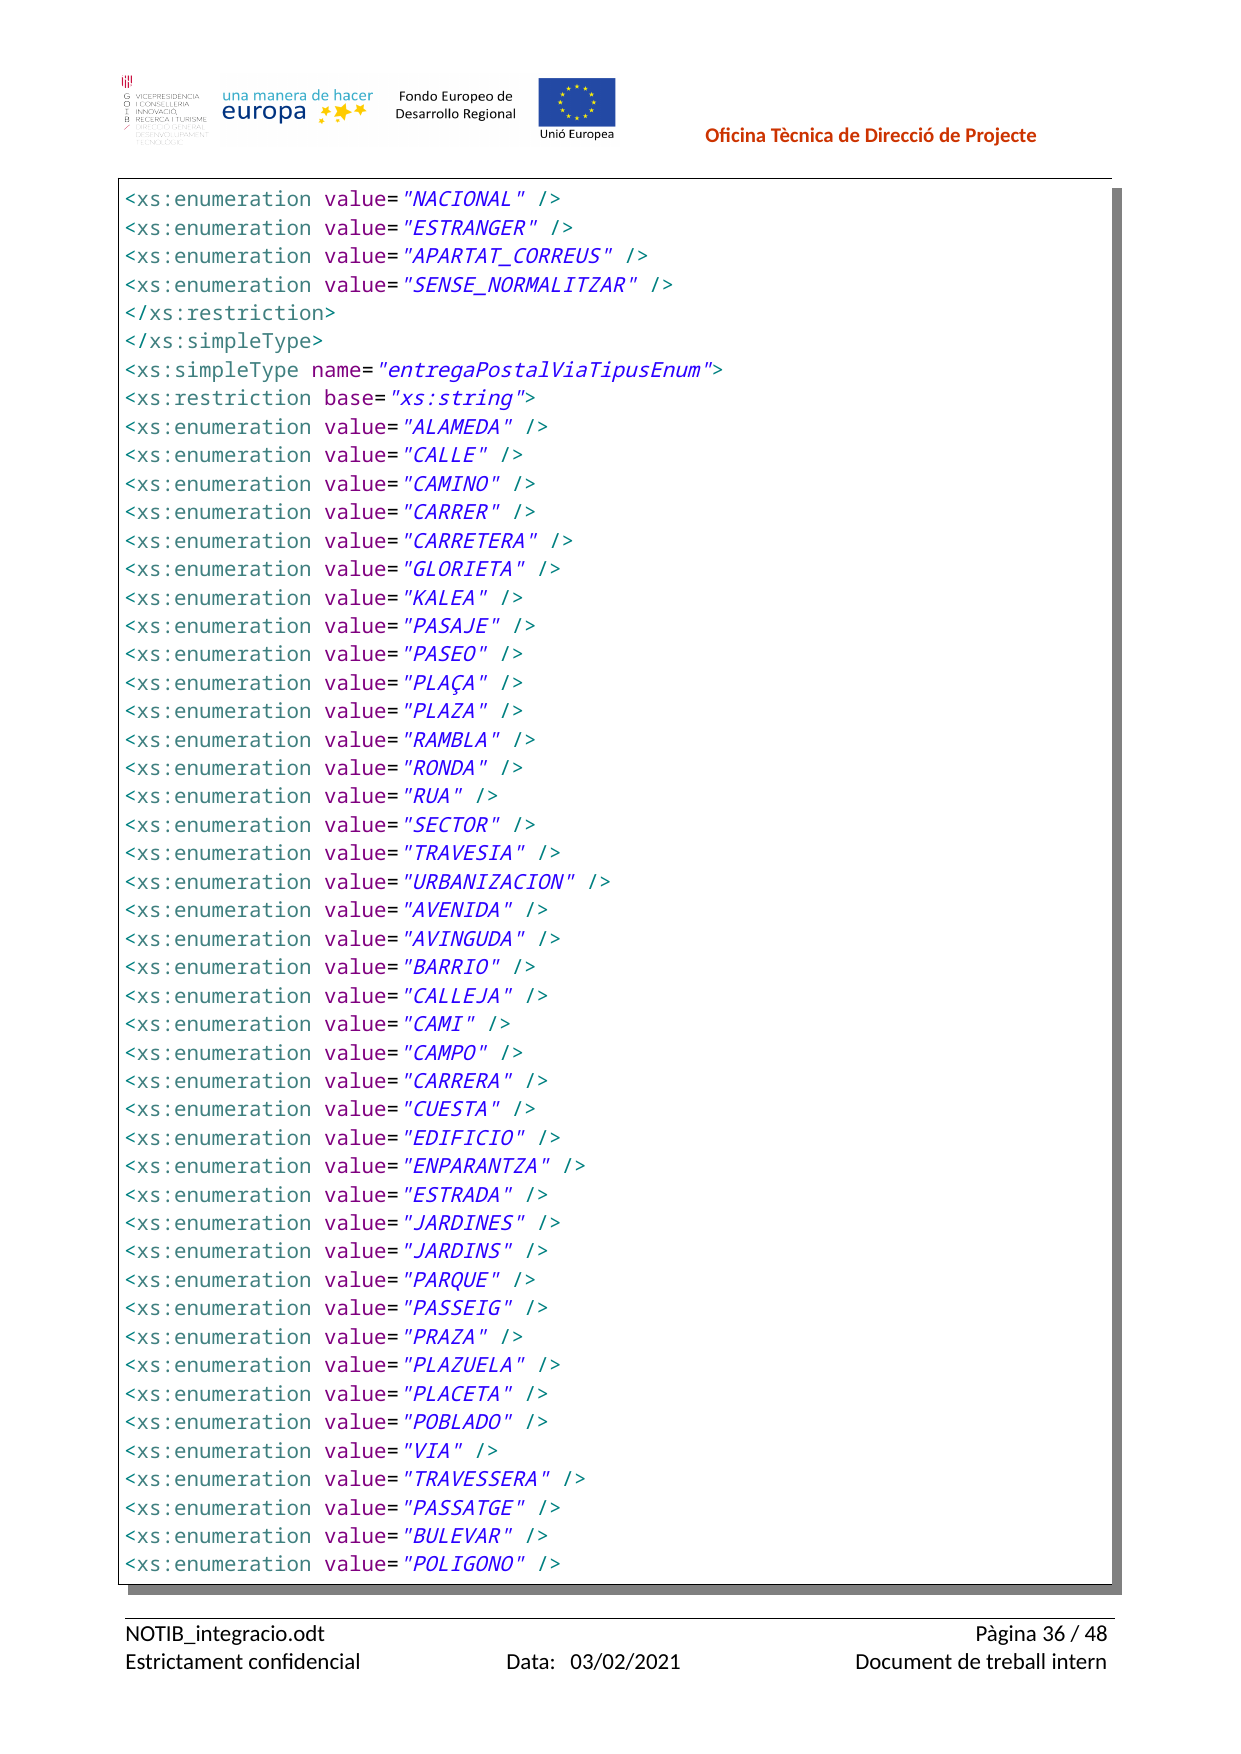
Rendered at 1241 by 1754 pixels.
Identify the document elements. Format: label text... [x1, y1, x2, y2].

table_header <xs:enumeration value="NACIONAL" /> <xs:enumeration value="ESTRANGER" /> <xs:enumeration value="APARTAT_CORREUS" /> <xs:enumeration value="SENSE_NORMALITZAR" /> </xs:restriction> </xs:simpleType> <xs:simpleType name="entregaPostalViaTipusEnum"> <xs:restriction base="xs:string"> <xs:enumeration value="ALAMEDA" /> <xs:enumeration value="CALLE" /> <xs:enumeration value="CAMINO" /> <xs:enumeration value="CARRER" /> <xs:enumeration value="CARRETERA" /> <xs:enumeration value="GLORIETA" /> <xs:enumeration value="KALEA" /> <xs:enumeration value="PASAJE" /> <xs:enumeration value="PASEO" /> <xs:enumeration value="PLAÇA" /> <xs:enumeration value="PLAZA" /> <xs:enumeration value="RAMBLA" /> <xs:enumeration value="RONDA" /> <xs:enumeration value="RUA" /> <xs:enumeration value="SECTOR" /> <xs:enumeration value="TRAVESIA" /> <xs:enumeration value="URBANIZACION" /> <xs:enumeration value="AVENIDA" /> <xs:enumeration value="AVINGUDA" /> <xs:enumeration value="BARRIO" /> <xs:enumeration value="CALLEJA" /> <xs:enumeration value="CAMI" /> <xs:enumeration value="CAMPO" /> <xs:enumeration value="CARRERA" /> <xs:enumeration value="CUESTA" /> <xs:enumeration value="EDIFICIO" /> <xs:enumeration value="ENPARANTZA" /> <xs:enumeration value="ESTRADA" /> <xs:enumeration value="JARDINES" /> <xs:enumeration value="JARDINS" /> <xs:enumeration value="PARQUE" /> <xs:enumeration value="PASSEIG" /> <xs:enumeration value="PRAZA" /> <xs:enumeration value="PLAZUELA" /> <xs:enumeration value="PLACETA" /> <xs:enumeration value="POBLADO" /> <xs:enumeration value="VIA" /> <xs:enumeration value="TRAVESSERA" /> <xs:enumeration value="PASSATGE" /> <xs:enumeration value="BULEVAR" /> <xs:enumeration value="POLIGONO" /> [119, 179, 1112, 1584]
picture [118, 73, 213, 147]
picture [219, 73, 621, 147]
